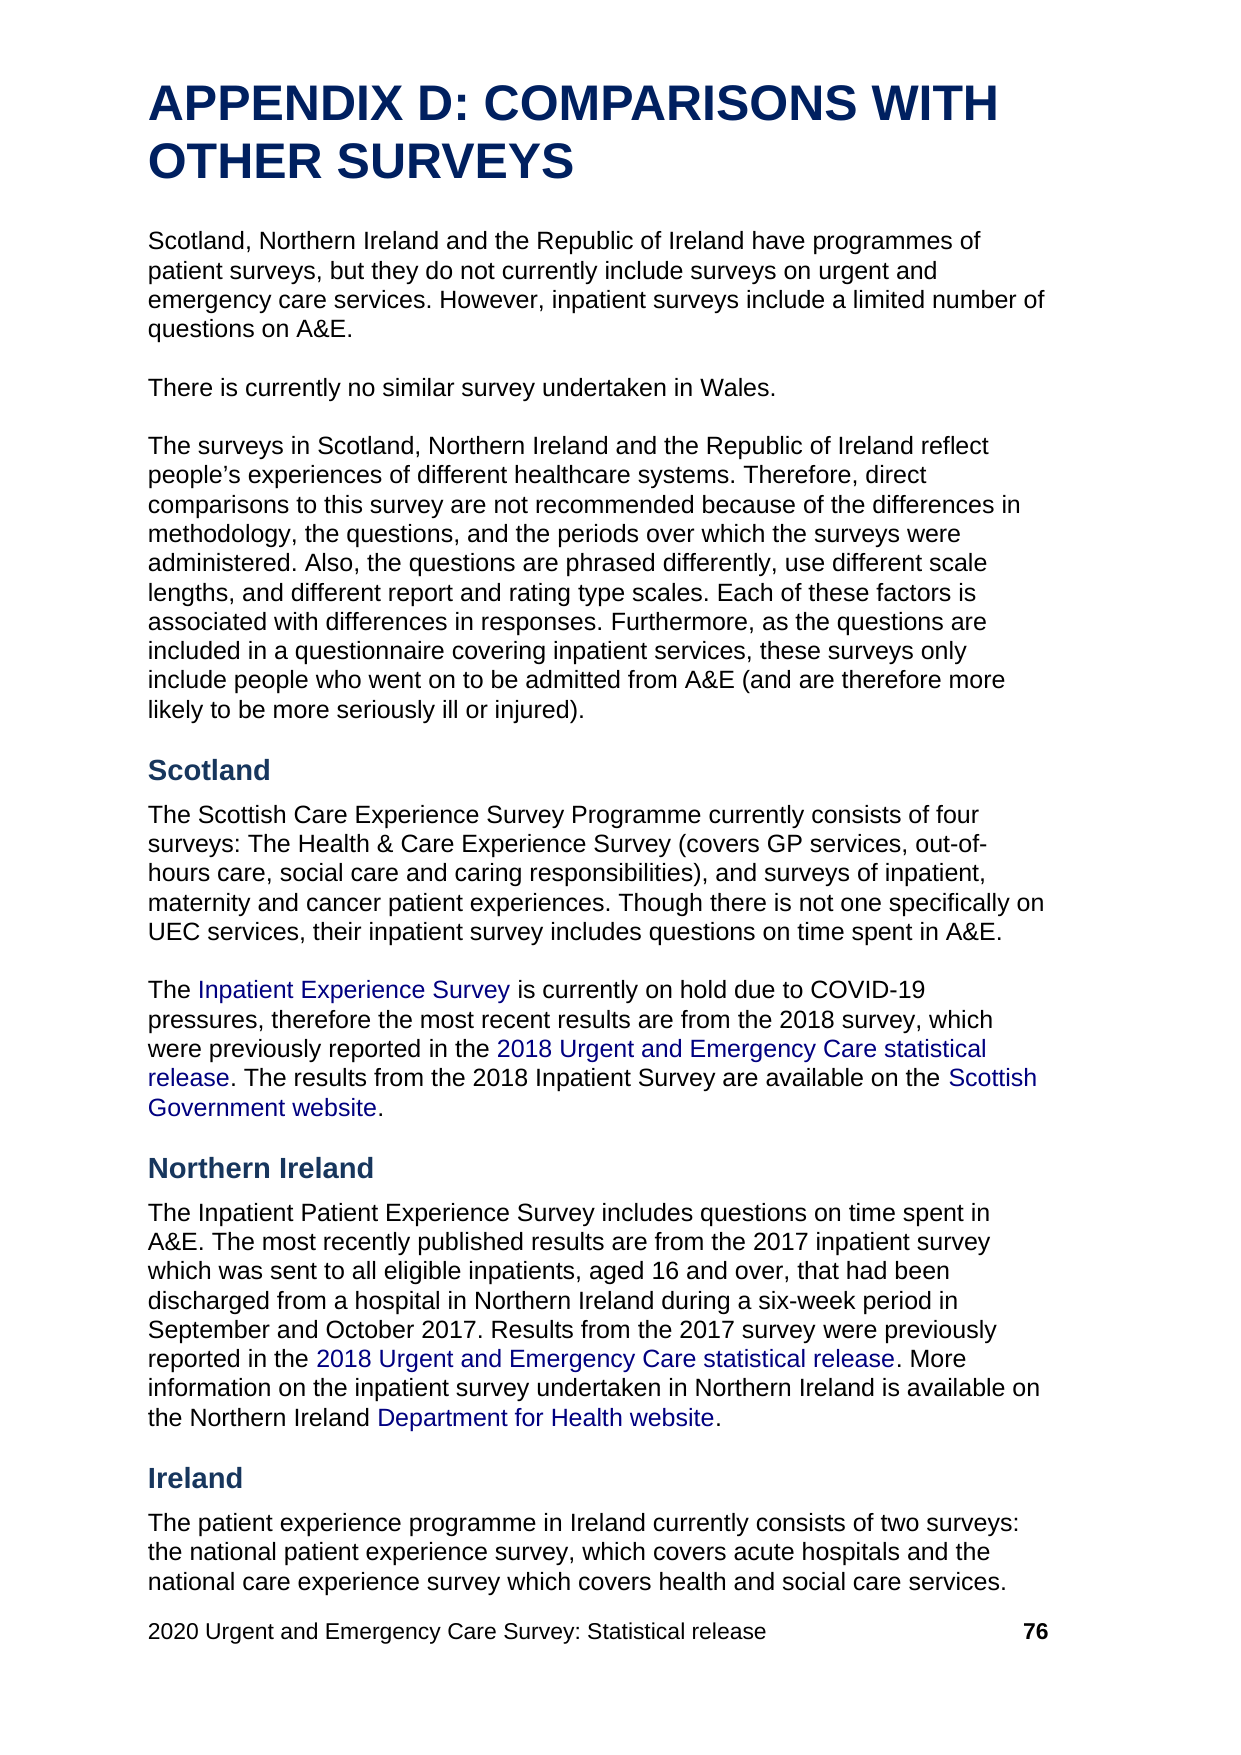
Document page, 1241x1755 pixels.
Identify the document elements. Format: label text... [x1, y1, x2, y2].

text The patient experience programme in Ireland currently consists of two surveys: the national patient experience survey, which covers acute hospitals and the national care experience survey which covers health and social care services. [148, 1508, 1048, 1595]
text Ireland [148, 1461, 1048, 1495]
text Northern Ireland [148, 1151, 1048, 1185]
text Scotland, Northern Ireland and the Republic of Ireland have programmes of patient surveys, but they do not currently include surveys on urgent and emergency care services. However, inpatient surveys include a limited number of questions on A&E. [148, 226, 1048, 343]
text Scotland [148, 753, 1048, 787]
text The surveys in Scotland, Northern Ireland and the Republic of Ireland reflect people’s experiences of different healthcare systems. Therefore, direct comparisons to this survey are not recommended because of the differences in methodology, the questions, and the periods over which the surveys were administered. Also, the questions are phrased differently, use different scale lengths, and different report and rating type scales. Each of these factors is associated with differences in responses. Furthermore, as the questions are included in a questionnaire covering inpatient services, these surveys only include people who went on to be admitted from A&E (and are therefore more likely to be more seriously ill or injured). [148, 431, 1048, 723]
text The Scottish Care Experience Survey Programme currently consists of four surveys: The Health & Care Experience Survey (covers GP services, out-of-hours care, social care and caring responsibilities), and surveys of inpatient, maternity and cancer patient experiences. Though there is not one specifically on UEC services, their inpatient survey includes questions on time spent in A&E. [148, 800, 1048, 946]
text The Inpatient Patient Experience Survey includes questions on time spent in A&E. The most recently published results are from the 2017 inpatient survey which was sent to all eligible inpatients, aged 16 and over, that had been discharged from a hospital in Northern Ireland during a six-week period in September and October 2017. Results from the 2017 survey were previously reported in the 2018 Urgent and Emergency Care statistical release. More information on the inpatient survey undertaken in Northern Ireland is available on the Northern Ireland Department for Health website. [148, 1198, 1048, 1431]
text The Inpatient Experience Survey is currently on hold due to COVID-19 pressures, therefore the most recent results are from the 2018 survey, which were previously reported in the 2018 Urgent and Emergency Care statistical release. The results from the 2018 Inpatient Survey are available on the Scottish Government website. [148, 976, 1048, 1121]
text Appendix D: Comparisons with other surveys [148, 74, 1048, 189]
text There is currently no similar survey undertaken in Wales. [148, 373, 1048, 401]
